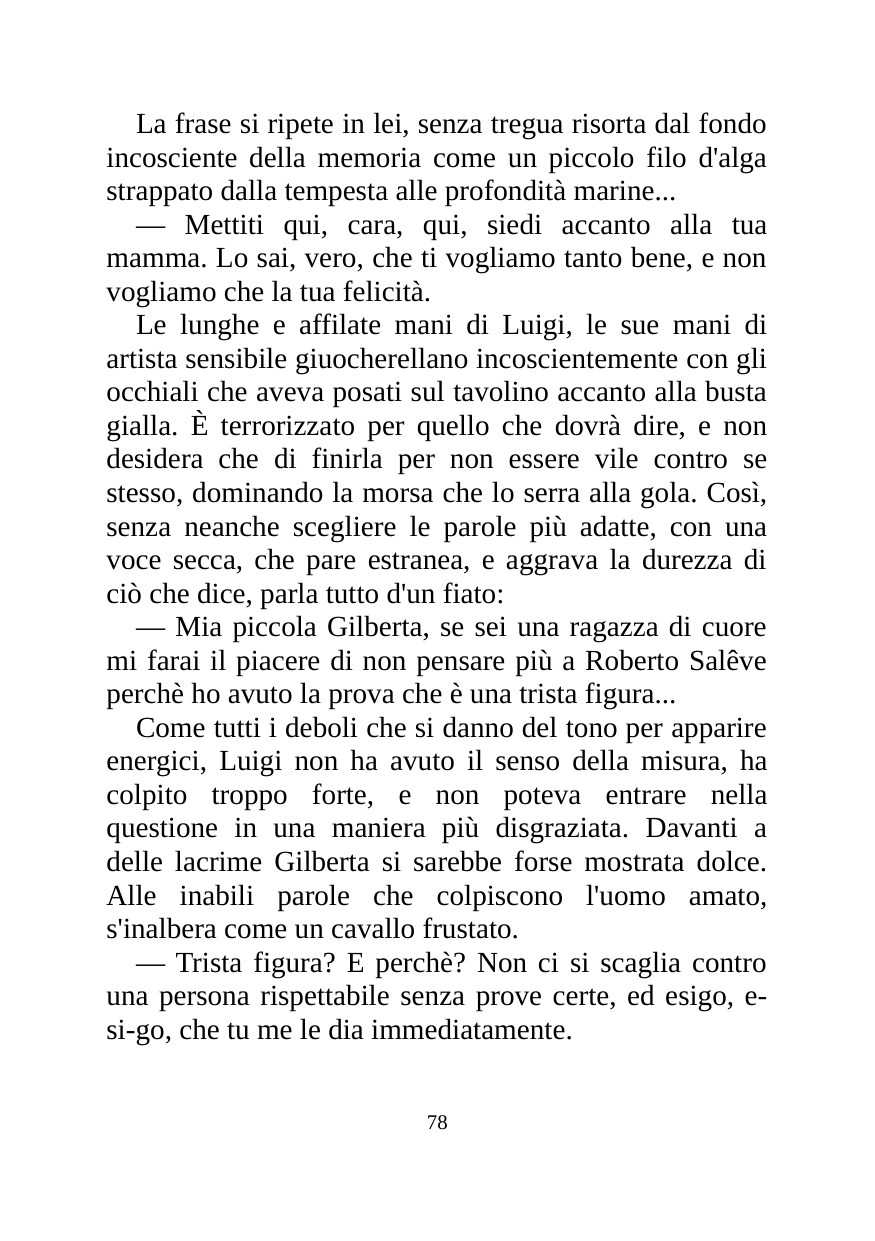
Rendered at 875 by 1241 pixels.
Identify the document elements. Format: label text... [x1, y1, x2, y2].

text Come tutti i deboli che si danno del tono per apparire energici, Luigi non ha avuto il senso della misura, ha colpito troppo forte, e non poteva entrare nella questione in una maniera più disgraziata. Davanti a delle lacrime Gilberta si sarebbe forse mostrata dolce. Alle inabili parole che colpiscono l'uomo amato, s'inalbera come un cavallo frustato. [106, 710, 768, 945]
text — Trista figura? E perchè? Non ci si scaglia contro una persona rispettabile senza prove certe, ed esigo, e-si-go, che tu me le dia immediatamente. [106, 945, 768, 1045]
text Le lunghe e affilate mani di Luigi, le sue mani di artista sensibile giuocherellano incoscientemente con gli occhiali che aveva posati sul tavolino accanto alla busta gialla. È terrorizzato per quello che dovrà dire, e non desidera che di finirla per non essere vile contro se stesso, dominando la morsa che lo serra alla gola. Così, senza neanche scegliere le parole più adatte, con una voce secca, che pare estranea, e aggrava la durezza di ciò che dice, parla tutto d'un fiato: [106, 307, 768, 609]
text — Mettiti qui, cara, qui, siedi accanto alla tua mamma. Lo sai, vero, che ti vogliamo tanto bene, e non vogliamo che la tua felicità. [106, 207, 768, 307]
text La frase si ripete in lei, senza tregua risorta dal fondo incosciente della memoria come un piccolo filo d'alga strappato dalla tempesta alle profondità marine... [106, 106, 768, 207]
text — Mia piccola Gilberta, se sei una ragazza di cuore mi farai il piacere di non pensare più a Roberto Salêve perchè ho avuto la prova che è una trista figura... [106, 609, 768, 710]
